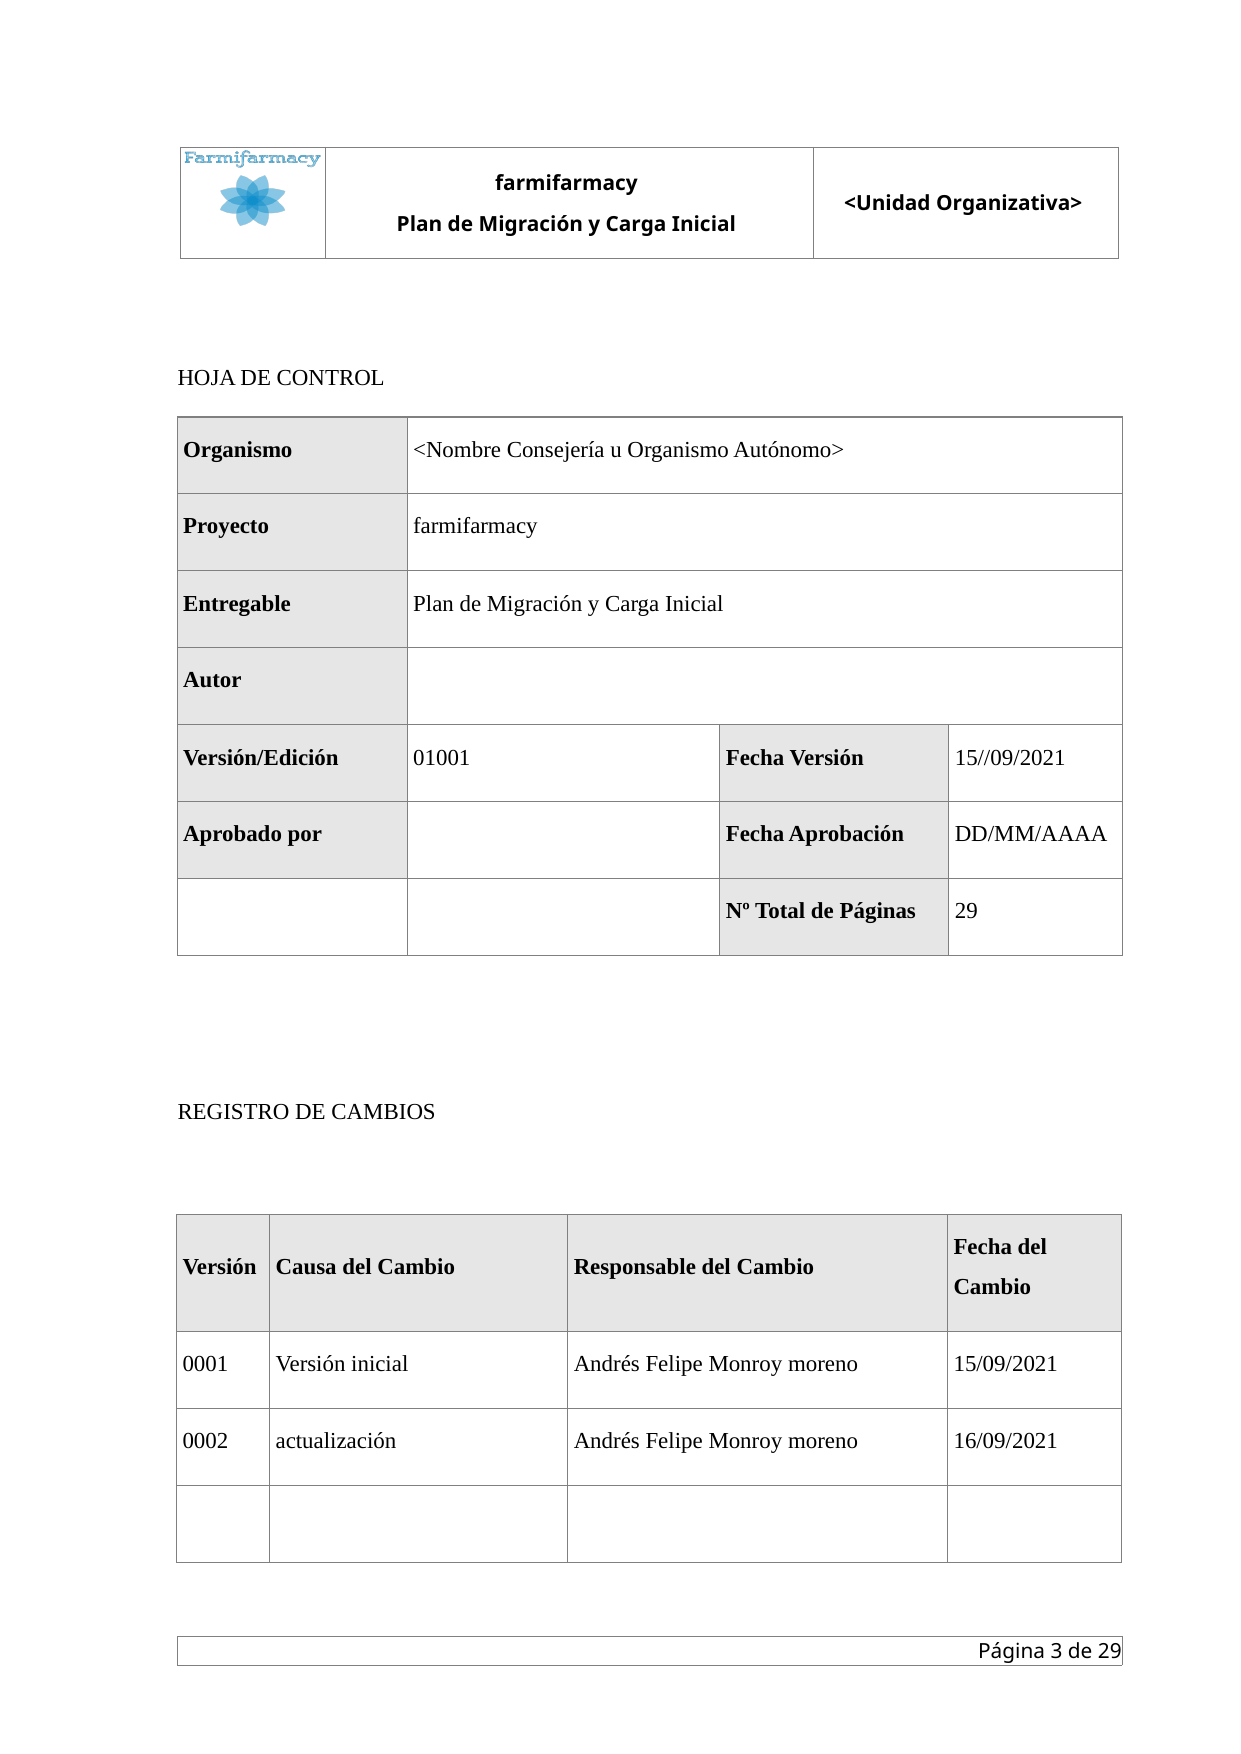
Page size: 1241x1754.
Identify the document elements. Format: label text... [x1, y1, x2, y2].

table_cell 0001 [408, 725, 719, 801]
table_cell 16/09/2021 [948, 1409, 1121, 1484]
table_cell Versión/Edición [178, 725, 407, 801]
table_cell farmifarmacy [408, 494, 1122, 570]
text HOJA DE CONTROL [177, 364, 1122, 391]
table_header Fecha del Cambio [948, 1215, 1121, 1331]
table_cell DD/MM/AAAA [949, 802, 1122, 878]
table_cell Versión inicial [270, 1332, 567, 1408]
table_cell Fecha Aprobación [720, 802, 948, 878]
table_header Versión [177, 1215, 269, 1331]
table_cell actualización [270, 1409, 567, 1484]
table_header Causa del Cambio [270, 1215, 567, 1331]
table_cell [177, 1486, 269, 1562]
table_cell [270, 1486, 567, 1562]
table_cell [408, 879, 719, 955]
table_cell Entregable [178, 571, 407, 647]
table_header Responsable del Cambio [568, 1215, 947, 1331]
table_cell 15/09/2021 [948, 1332, 1121, 1408]
table_cell 0002 [177, 1409, 269, 1484]
table_cell 24 [949, 879, 1122, 955]
table_cell Fecha Versión [720, 725, 948, 801]
table_cell [408, 802, 719, 878]
table_cell 0001 [177, 1332, 269, 1408]
table_cell Autor [178, 648, 407, 724]
table_cell Proyecto [178, 494, 407, 570]
table_cell Andrés Felipe Monroy moreno [568, 1409, 947, 1484]
table_cell [948, 1486, 1121, 1562]
table_cell Aprobado por [178, 802, 407, 878]
text REGISTRO DE CAMBIOS [177, 1098, 1122, 1124]
table_cell Nº Total de Páginas [720, 879, 948, 955]
table_cell Andrés Felipe Monroy moreno [568, 1332, 947, 1408]
table_cell [568, 1486, 947, 1562]
table_header <Nombre Consejería u Organismo Autónomo> [408, 418, 1122, 493]
table_cell [408, 648, 1122, 724]
table_header Organismo [178, 418, 407, 493]
table_cell [178, 879, 407, 955]
table_cell Plan de Migración y Carga Inicial [408, 571, 1122, 647]
table_cell 15//09/2021 [949, 725, 1122, 801]
